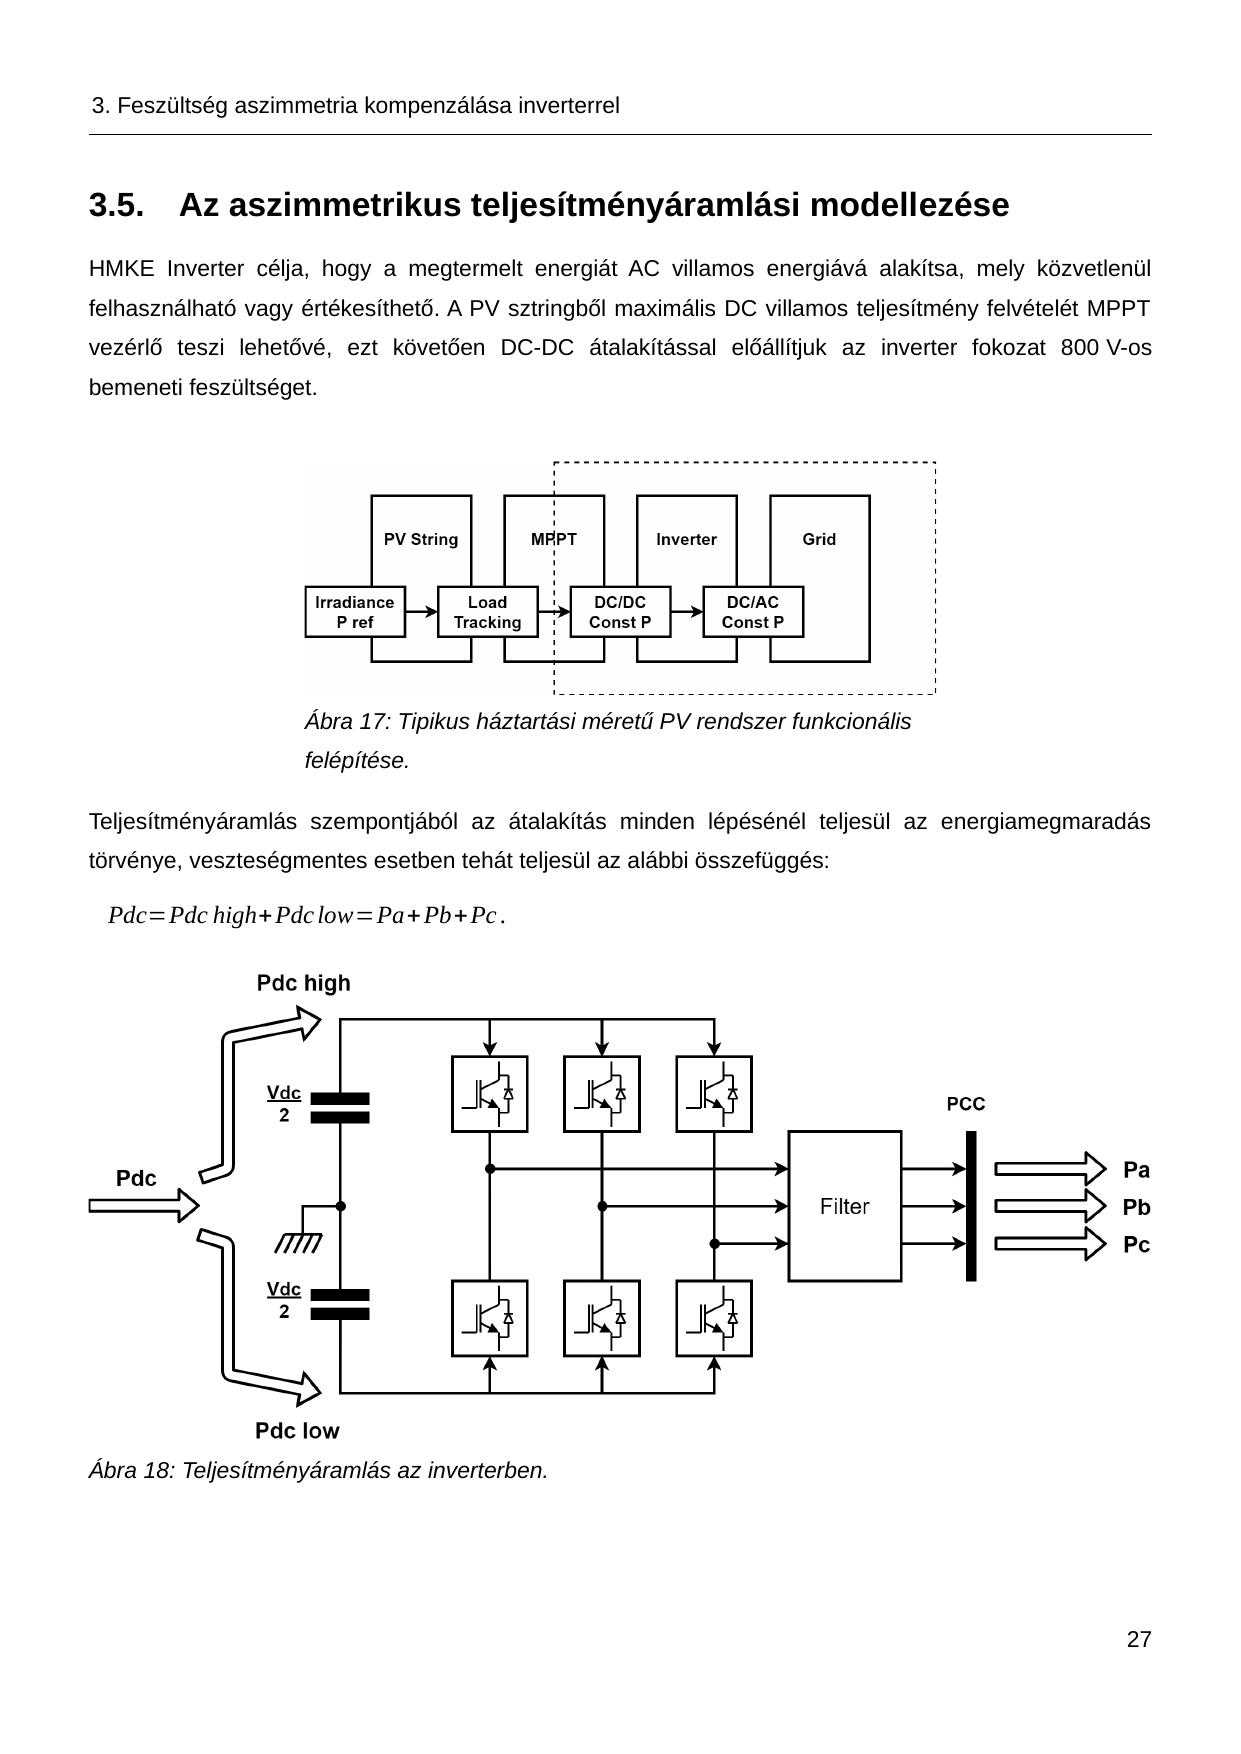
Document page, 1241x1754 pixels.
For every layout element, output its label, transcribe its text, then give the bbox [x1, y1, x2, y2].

text Ábra 17: Tipikus háztartási méretű PV rendszer funkcionális felépítése. [304, 695, 936, 773]
text HMKE Inverter célja, hogy a megtermelt energiát AC villamos energiává alakítsa, mely közvetlenül felhasználható vagy értékesíthető. A PV sztringből maximális DC villamos teljesítmény felvételét MPPT vezérlő teszi lehetővé, ezt követően DC-DC átalakítással előállítjuk az inverter fokozat 800 V-os bemeneti feszültséget. [88, 255, 1152, 400]
text Ábra 18: Teljesítményáramlás az inverterben. [88, 1444, 1152, 1483]
picture [88, 969, 1152, 1444]
picture [304, 461, 937, 695]
subtitle Az aszimmetrikus teljesítményáramlási modellezése [88, 185, 1152, 224]
text Teljesítményáramlás szempontjából az átalakítás minden lépésénél teljesül az energiamegmaradás törvénye, veszteségmentes esetben tehát teljesül az alábbi összefüggés: [88, 428, 1152, 873]
